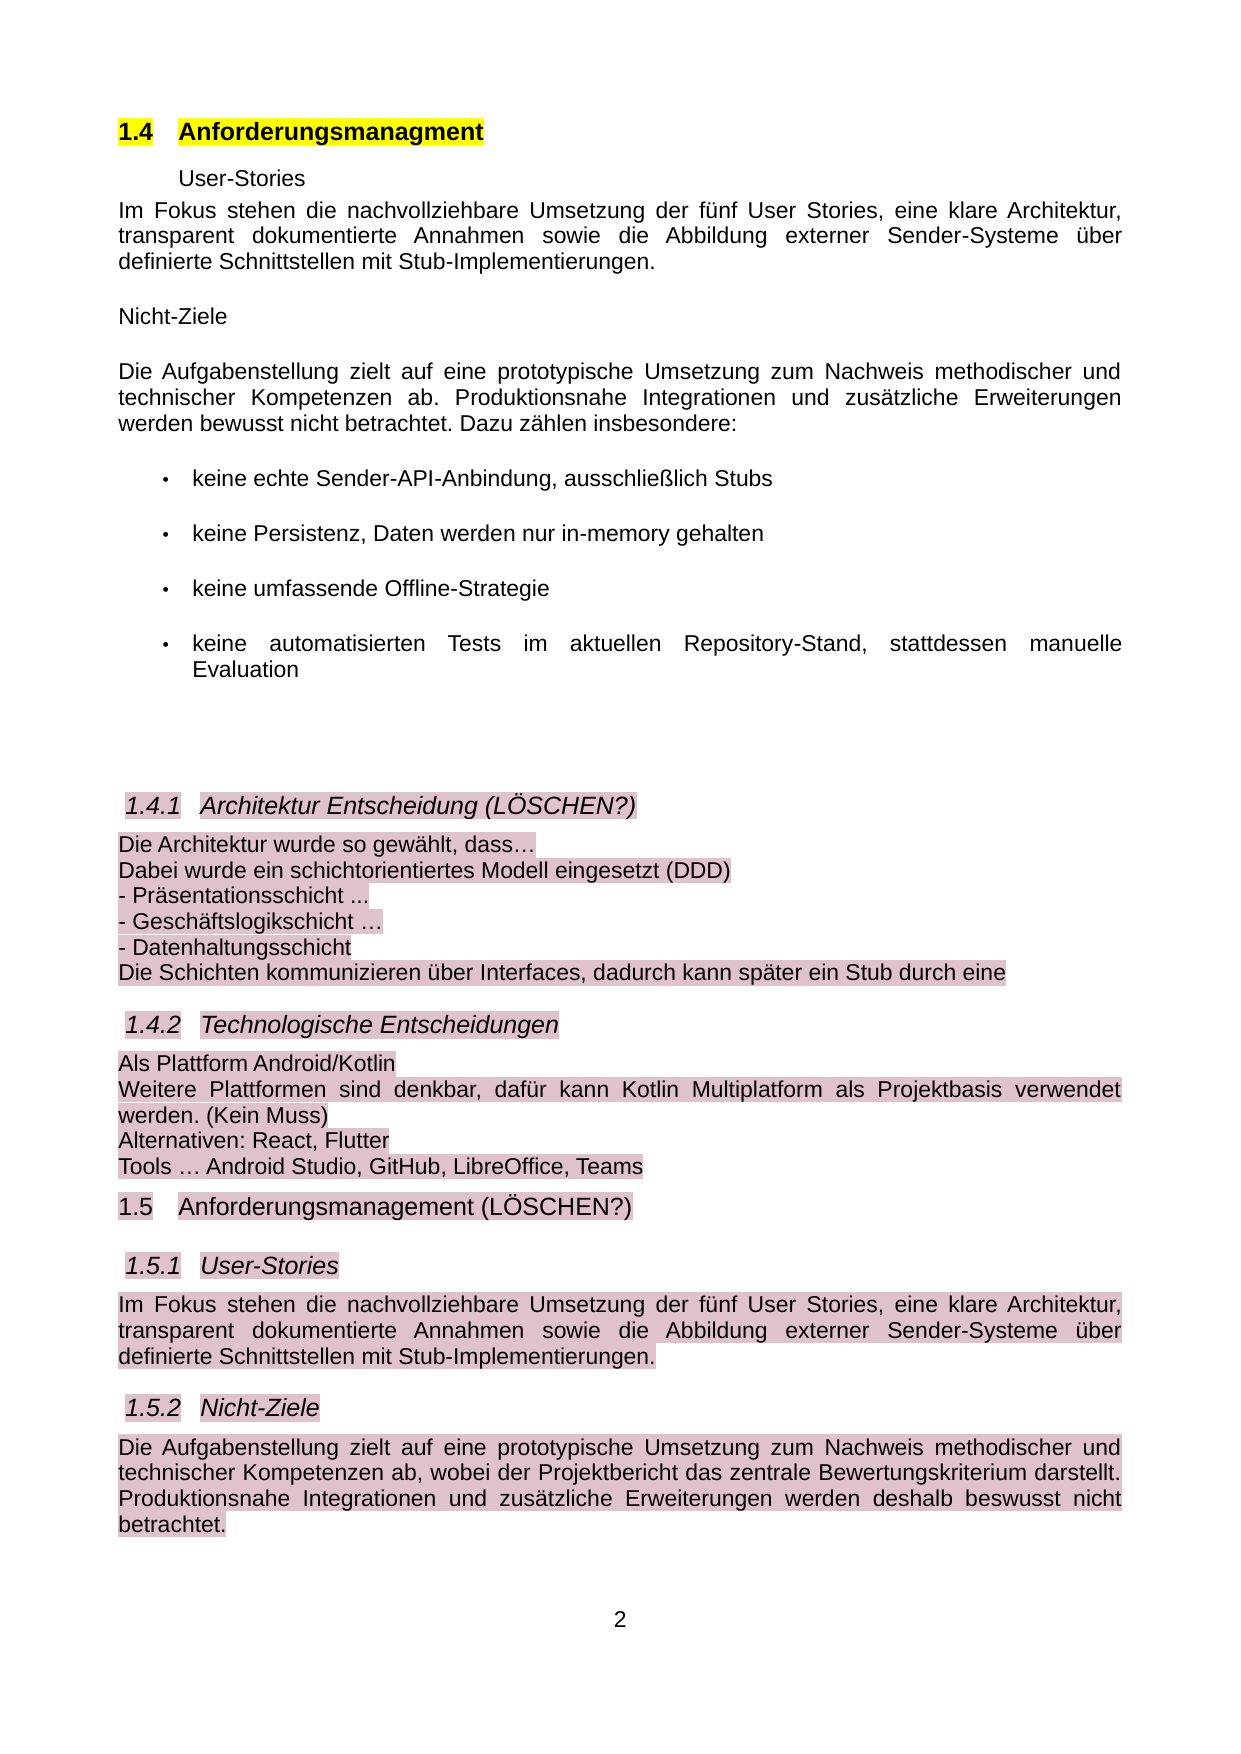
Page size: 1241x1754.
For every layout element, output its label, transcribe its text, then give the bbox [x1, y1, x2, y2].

list keine umfassende Offline‑Strategie [162, 576, 1122, 601]
list keine Persistenz, Daten werden nur in‑memory gehalten [162, 521, 1122, 546]
text Im Fokus stehen die nachvollziehbare Umsetzung der fünf User Stories, eine klare Architektur, transparent dokumentierte Annahmen sowie die Abbildung externer Sender-Systeme über definierte Schnittstellen mit Stub-Implementierungen. [118, 1292, 1122, 1369]
subtitle User-Stories [125, 1252, 1122, 1279]
text Die Architektur wurde so gewählt, dass… Dabei wurde ein schichtorientiertes Modell eingesetzt (DDD) - Präsentationsschicht ... [118, 832, 1122, 909]
text Die Aufgabenstellung zielt auf eine prototypische Umsetzung zum Nachweis methodischer und technischer Kompetenzen ab. Produktionsnahe Integrationen und zusätzliche Erweiterungen werden bewusst nicht betrachtet. Dazu zählen insbesondere: [118, 359, 1122, 436]
subtitle Anforderungsmanagment [118, 118, 1122, 146]
text Die Aufgabenstellung zielt auf eine prototypische Umsetzung zum Nachweis methodischer und technischer Kompetenzen ab, wobei der Projektbericht das zentrale Bewertungskriterium darstellt. Produktionsnahe Integrationen und zusätzliche Erweiterungen werden deshalb beswusst nicht betrachtet. [118, 1434, 1122, 1537]
text Nicht‑Ziele [118, 304, 1122, 329]
text - Datenhaltungsschicht Die Schichten kommunizieren über Interfaces, dadurch kann später ein Stub durch eine [118, 934, 1122, 986]
list keine automatisierten Tests im aktuellen Repository‑Stand, stattdessen manuelle Evaluation [162, 631, 1122, 682]
subtitle Technologische Entscheidungen [125, 1011, 1122, 1039]
text Als Plattform Android/Kotlin Weitere Plattformen sind denkbar, dafür kann Kotlin Multiplatform als Projektbasis verwendet werden. (Kein Muss) Alternativen: React, Flutter Tools … Android Studio, GitHub, LibreOffice, Teams [118, 1051, 1122, 1179]
list keine echte Sender‑API‑Anbindung, ausschließlich Stubs [162, 465, 1122, 491]
text Im Fokus stehen die nachvollziehbare Umsetzung der fünf User Stories, eine klare Architektur, transparent dokumentierte Annahmen sowie die Abbildung externer Sender‑Systeme über definierte Schnittstellen mit Stub‑Implementierungen. [118, 198, 1122, 274]
subtitle Anforderungsmanagement (LÖSCHEN?) [118, 1192, 1122, 1220]
subtitle Architektur Entscheidung (LÖSCHEN?) [125, 792, 1122, 819]
text - Geschäftslogikschicht … [118, 909, 1122, 934]
subtitle User‑Stories [118, 166, 1122, 191]
subtitle Nicht-Ziele [125, 1394, 1122, 1422]
